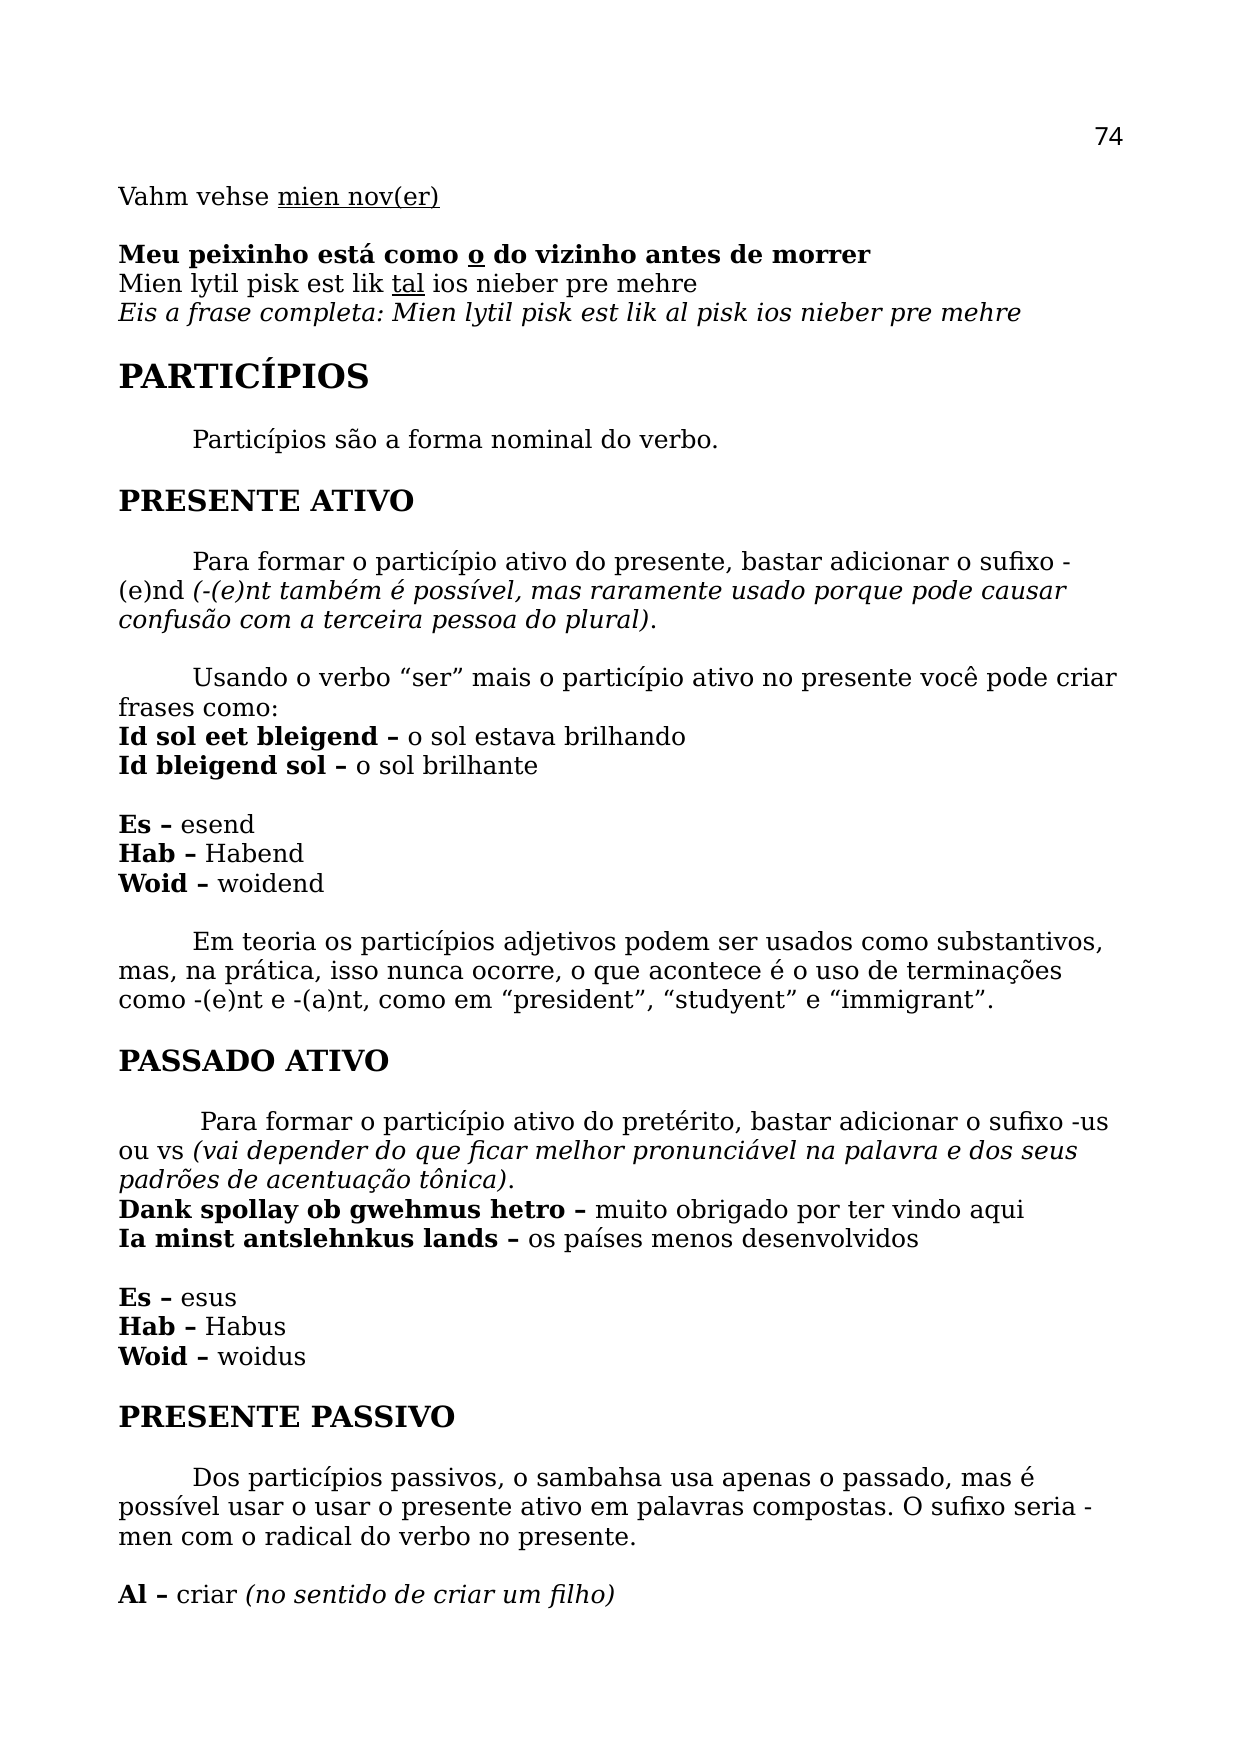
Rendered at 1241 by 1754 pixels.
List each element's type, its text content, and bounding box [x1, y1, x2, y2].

subtitle PRESENTE PASSIVO [118, 1400, 1123, 1434]
text Vahm vehse mien nov(er) [118, 182, 1123, 211]
text Id sol eet bleigend – o sol estava brilhando [118, 722, 1123, 751]
text Dos particípios passivos, o sambahsa usa apenas o passado, mas é possível usar o usar o presente ativo em palavras compostas. O sufixo seria -men com o radical do verbo no presente. [118, 1463, 1123, 1551]
text Ia minst antslehnkus lands – os países menos desenvolvidos [118, 1224, 1123, 1253]
text Eis a frase completa: Mien lytil pisk est lik al pisk ios nieber pre mehre [118, 298, 1123, 328]
subtitle PARTICÍPIOS [118, 357, 1123, 396]
text Woid – woidus [118, 1341, 1123, 1371]
text Mien lytil pisk est lik tal ios nieber pre mehre [118, 269, 1123, 298]
text Hab – Habus [118, 1312, 1123, 1341]
text Para formar o particípio ativo do presente, bastar adicionar o sufixo -(e)nd (-(e)nt também é possível, mas raramente usado porque pode causar confusão com a terceira pessoa do plural). [118, 547, 1123, 634]
text Particípios são a forma nominal do verbo. [118, 425, 1123, 454]
text Dank spollay ob gwehmus hetro – muito obrigado por ter vindo aqui [118, 1195, 1123, 1224]
text Id bleigend sol – o sol brilhante [118, 751, 1123, 781]
text Es – esus [118, 1283, 1123, 1312]
text Em teoria os particípios adjetivos podem ser usados como substantivos, mas, na prática, isso nunca ocorre, o que acontece é o uso de terminações como -(e)nt e -(a)nt, como em “president”, “studyent” e “immigrant”. [118, 927, 1123, 1015]
text Es – esend [118, 810, 1123, 839]
subtitle PRESENTE ATIVO [118, 483, 1123, 518]
text Hab – Habend [118, 839, 1123, 869]
text Al – criar (no sentido de criar um filho) [118, 1580, 1123, 1609]
text Woid – woidend [118, 869, 1123, 898]
text Meu peixinho está como o do vizinho antes de morrer [118, 240, 1123, 269]
text Usando o verbo “ser” mais o particípio ativo no presente você pode criar frases como: [118, 664, 1123, 722]
text Para formar o particípio ativo do pretérito, bastar adicionar o sufixo -us ou vs (vai depender do que ficar melhor pronunciável na palavra e dos seus padrões de acentuação tônica). [118, 1107, 1123, 1195]
subtitle PASSADO ATIVO [118, 1044, 1123, 1078]
